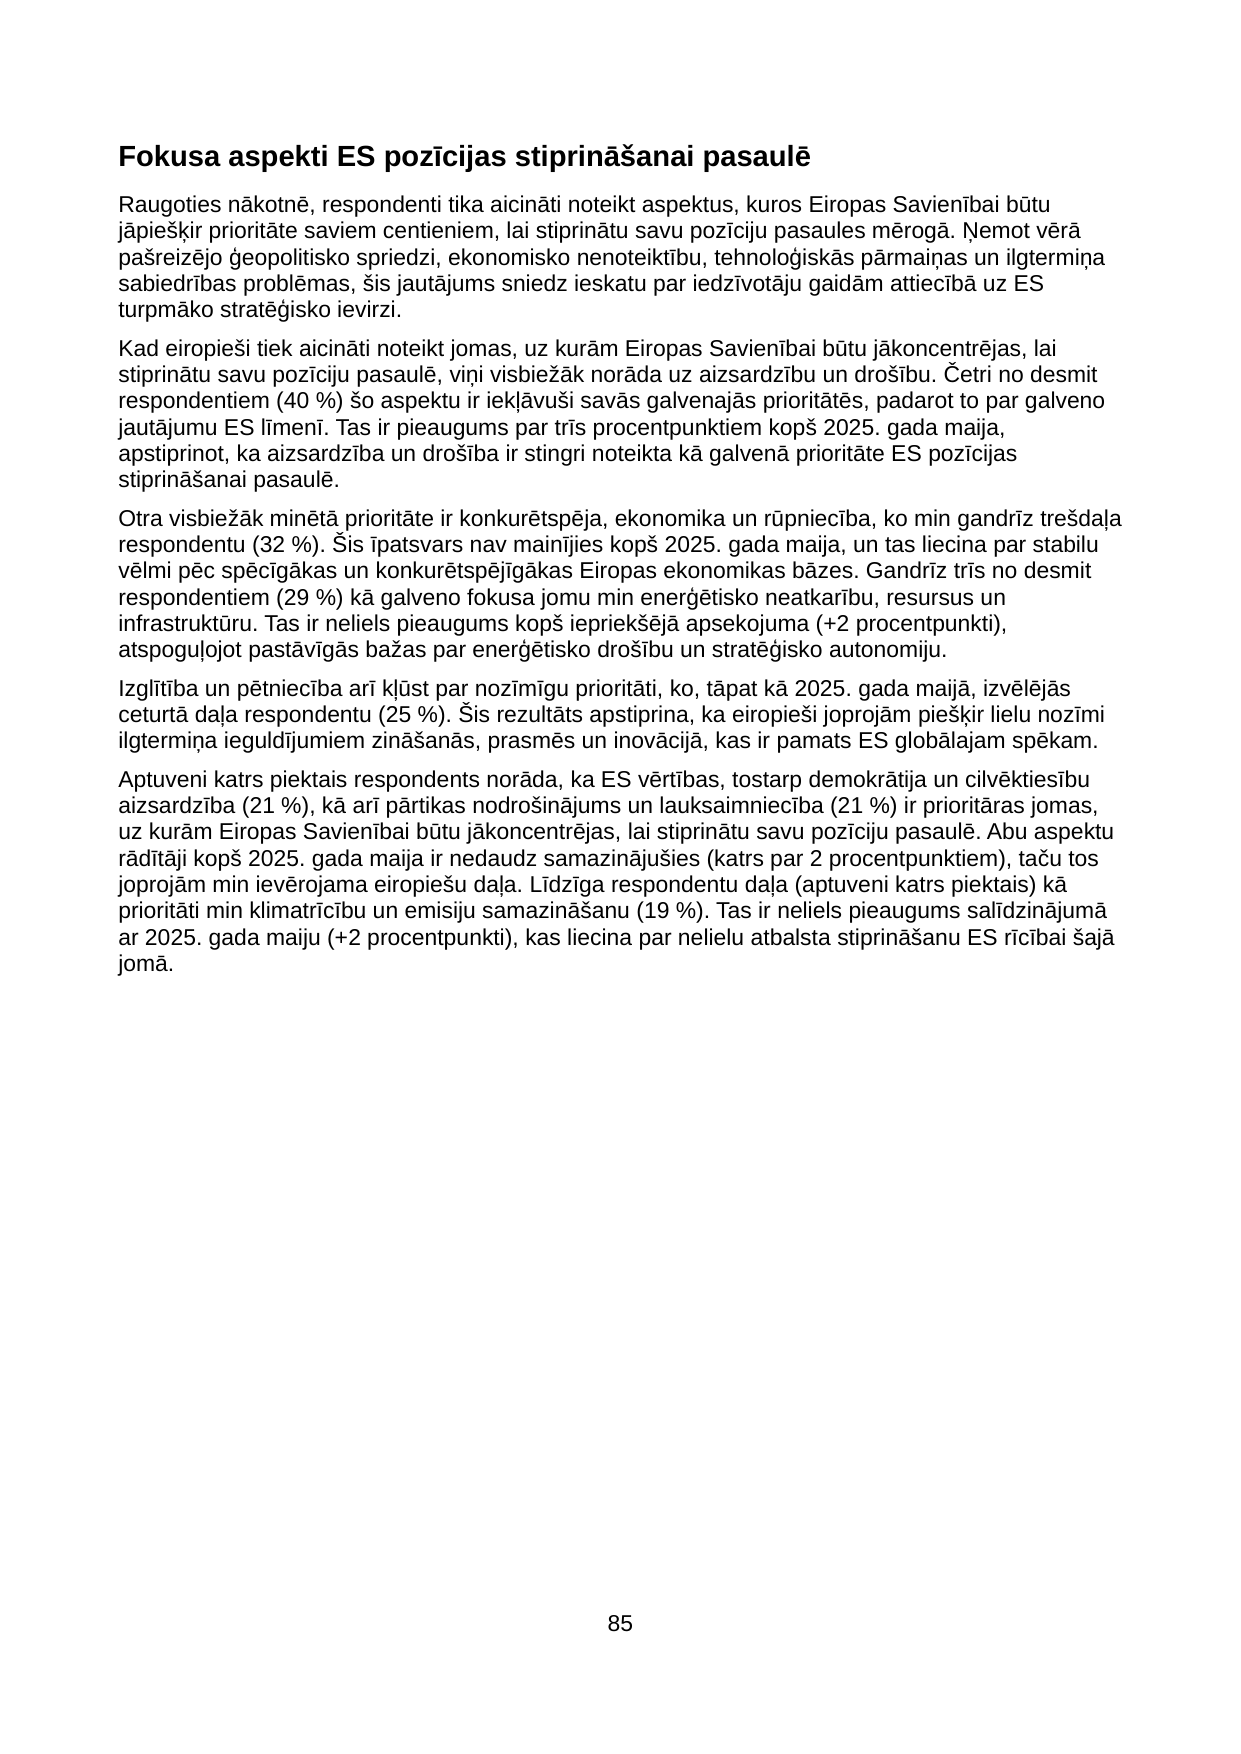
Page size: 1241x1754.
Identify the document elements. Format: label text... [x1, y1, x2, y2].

text Aptuveni katrs piektais respondents norāda, ka ES vērtības, tostarp demokrātija un cilvēktiesību aizsardzība (21 %), kā arī pārtikas nodrošinājums un lauksaimniecība (21 %) ir prioritāras jomas, uz kurām Eiropas Savienībai būtu jākoncentrējas, lai stiprinātu savu pozīciju pasaulē. Abu aspektu rādītāji kopš 2025. gada maija ir nedaudz samazinājušies (katrs par 2 procentpunktiem), taču tos joprojām min ievērojama eiropiešu daļa. Līdzīga respondentu daļa (aptuveni katrs piektais) kā prioritāti min klimatrīcību un emisiju samazināšanu (19 %). Tas ir neliels pieaugums salīdzinājumā ar 2025. gada maiju (+2 procentpunkti), kas liecina par nelielu atbalsta stiprināšanu ES rīcībai šajā jomā. [118, 766, 1122, 976]
text Kad eiropieši tiek aicināti noteikt jomas, uz kurām Eiropas Savienībai būtu jākoncentrējas, lai stiprinātu savu pozīciju pasaulē, viņi visbiežāk norāda uz aizsardzību un drošību. Četri no desmit respondentiem (40 %) šo aspektu ir iekļāvuši savās galvenajās prioritātēs, padarot to par galveno jautājumu ES līmenī. Tas ir pieaugums par trīs procentpunktiem kopš 2025. gada maija, apstiprinot, ka aizsardzība un drošība ir stingri noteikta kā galvenā prioritāte ES pozīcijas stiprināšanai pasaulē. [118, 334, 1122, 493]
text Izglītība un pētniecība arī kļūst par nozīmīgu prioritāti, ko, tāpat kā 2025. gada maijā, izvēlējās ceturtā daļa respondentu (25 %). Šis rezultāts apstiprina, ka eiropieši joprojām piešķir lielu nozīmi ilgtermiņa ieguldījumiem zināšanās, prasmēs un inovācijā, kas ir pamats ES globālajam spēkam. [118, 674, 1122, 754]
text Raugoties nākotnē, respondenti tika aicināti noteikt aspektus, kuros Eiropas Savienībai būtu jāpiešķir prioritāte saviem centieniem, lai stiprinātu savu pozīciju pasaules mērogā. Ņemot vērā pašreizējo ģeopolitisko spriedzi, ekonomisko nenoteiktību, tehnoloģiskās pārmaiņas un ilgtermiņa sabiedrības problēmas, šis jautājums sniedz ieskatu par iedzīvotāju gaidām attiecībā uz ES turpmāko stratēģisko ievirzi. [118, 191, 1122, 323]
text Otra visbiežāk minētā prioritāte ir konkurētspēja, ekonomika un rūpniecība, ko min gandrīz trešdaļa respondentu (32 %). Šis īpatsvars nav mainījies kopš 2025. gada maija, un tas liecina par stabilu vēlmi pēc spēcīgākas un konkurētspējīgākas Eiropas ekonomikas bāzes. Gandrīz trīs no desmit respondentiem (29 %) kā galveno fokusa jomu min enerģētisko neatkarību, resursus un infrastruktūru. Tas ir neliels pieaugums kopš iepriekšējā apsekojuma (+2 procentpunkti), atspoguļojot pastāvīgās bažas par enerģētisko drošību un stratēģisko autonomiju. [118, 504, 1122, 663]
subtitle Fokusa aspekti ES pozīcijas stiprināšanai pasaulē [118, 139, 1122, 172]
